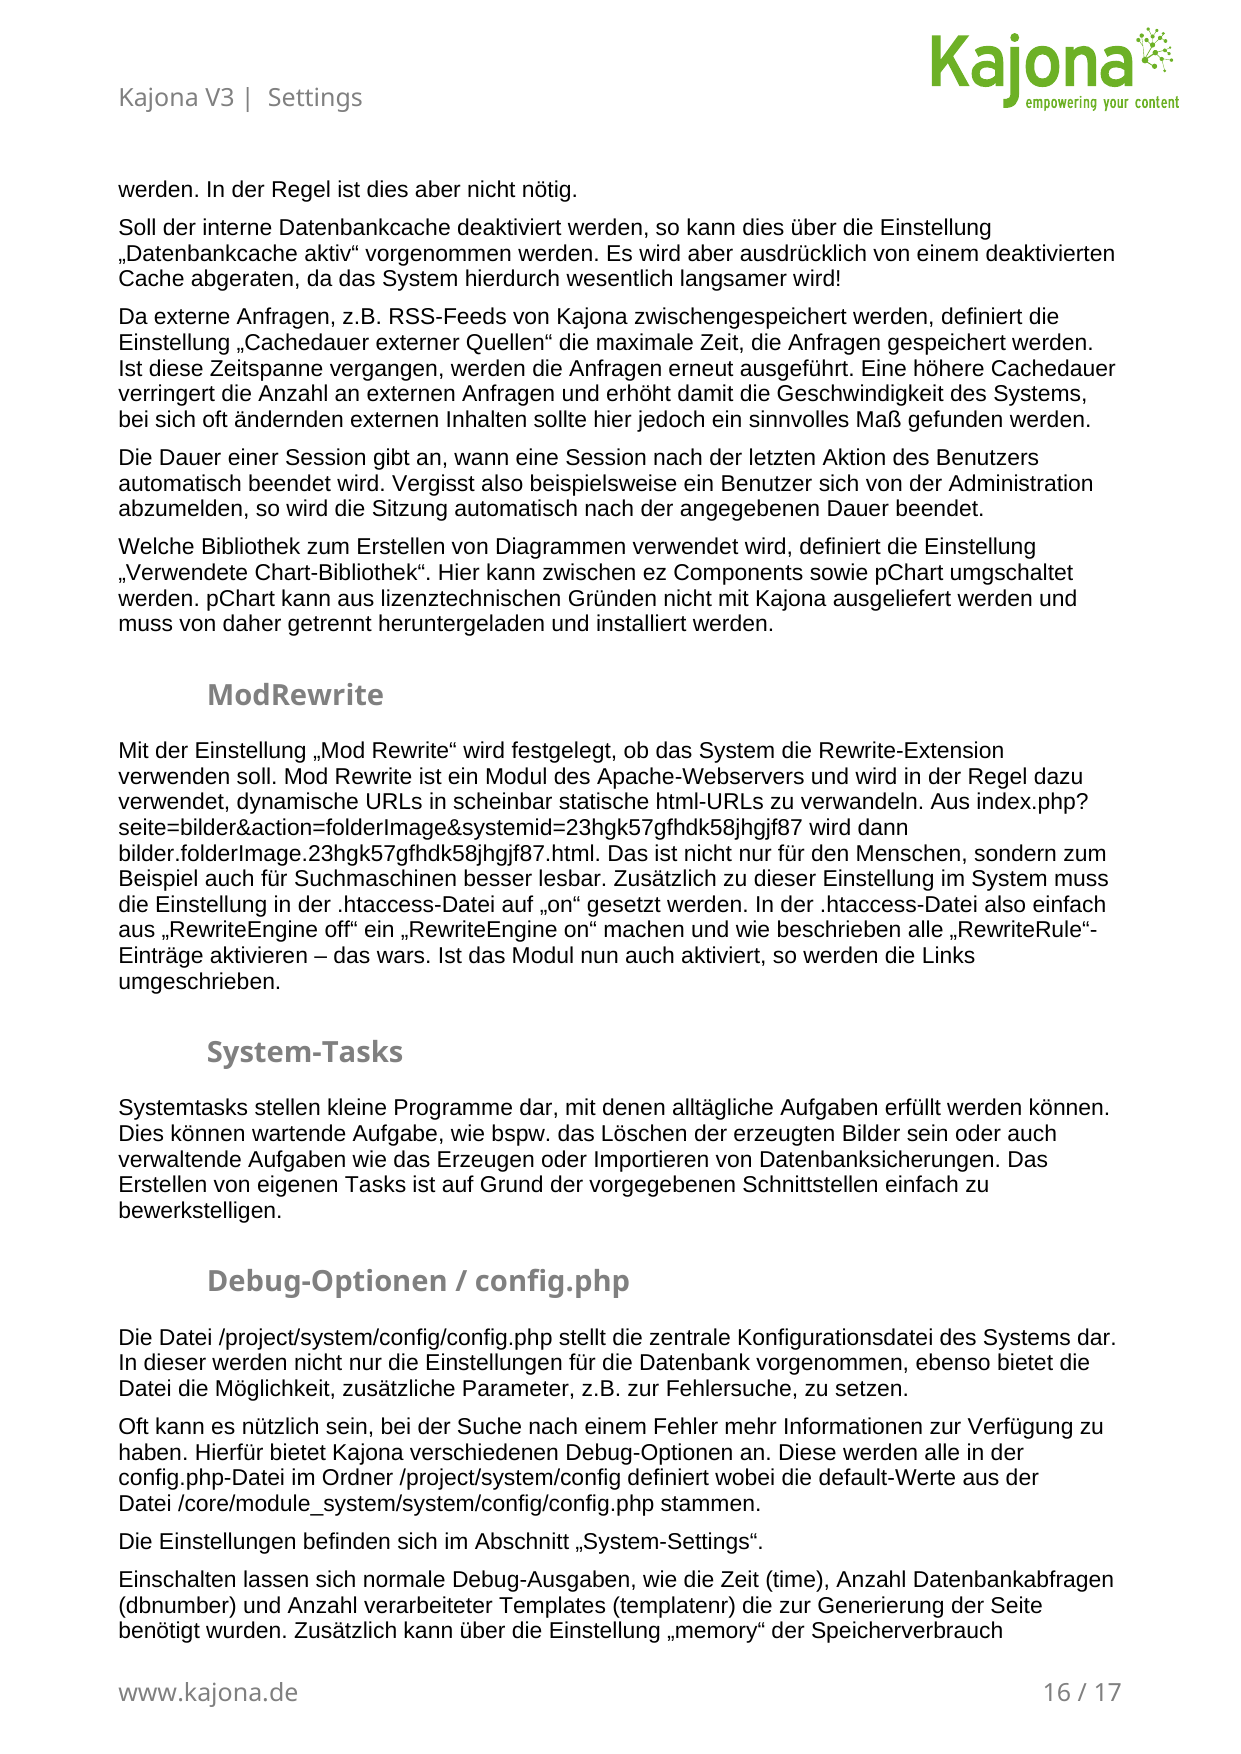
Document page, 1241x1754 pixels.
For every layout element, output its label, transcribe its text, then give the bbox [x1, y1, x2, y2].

text Da externe Anfragen, z.B. RSS-Feeds von Kajona zwischengespeichert werden, definiert die Einstellung „Cachedauer externer Quellen“ die maximale Zeit, die Anfragen gespeichert werden. Ist diese Zeitspanne vergangen, werden die Anfragen erneut ausgeführt. Eine höhere Cachedauer verringert die Anzahl an externen Anfragen und erhöht damit die Geschwindigkeit des Systems, bei sich oft ändernden externen Inhalten sollte hier jedoch ein sinnvolles Maß gefunden werden. [118, 304, 1122, 432]
text Systemtasks stellen kleine Programme dar, mit denen alltägliche Aufgaben erfüllt werden können. Dies können wartende Aufgabe, wie bspw. das Löschen der erzeugten Bilder sein oder auch verwaltende Aufgaben wie das Erzeugen oder Importieren von Datenbanksicherungen. Das Erstellen von eigenen Tasks ist auf Grund der vorgegebenen Schnittstellen einfach zu bewerkstelligen. [118, 1095, 1122, 1223]
text werden. In der Regel ist dies aber nicht nötig. [118, 177, 1122, 202]
text Soll der interne Datenbankcache deaktiviert werden, so kann dies über die Einstellung „Datenbankcache aktiv“ vorgenommen werden. Es wird aber ausdrücklich von einem deaktivierten Cache abgeraten, da das System hierdurch wesentlich langsamer wird! [118, 215, 1122, 292]
subtitle Debug-Optionen / config.php [118, 1261, 1122, 1300]
text Welche Bibliothek zum Erstellen von Diagrammen verwendet wird, definiert die Einstellung „Verwendete Chart-Bibliothek“. Hier kann zwischen ez Components sowie pChart umgschaltet werden. pChart kann aus lizenztechnischen Gründen nicht mit Kajona ausgeliefert werden und muss von daher getrennt heruntergeladen und installiert werden. [118, 534, 1122, 637]
text Mit der Einstellung „Mod Rewrite“ wird festgelegt, ob das System die Rewrite-Extension verwenden soll. Mod Rewrite ist ein Modul des Apache-Webservers und wird in der Regel dazu verwendet, dynamische URLs in scheinbar statische html-URLs zu verwandeln. Aus index.php?seite=bilder&action=folderImage&systemid=23hgk57gfhdk58jhgjf87 wird dann bilder.folderImage.23hgk57gfhdk58jhgjf87.html. Das ist nicht nur für den Menschen, sondern zum Beispiel auch für Suchmaschinen besser lesbar. Zusätzlich zu dieser Einstellung im System muss die Einstellung in der .htaccess-Datei auf „on“ gesetzt werden. In der .htaccess-Datei also einfach aus „RewriteEngine off“ ein „RewriteEngine on“ machen und wie beschrieben alle „RewriteRule“-Einträge aktivieren – das wars. Ist das Modul nun auch aktiviert, so werden die Links umgeschrieben. [118, 738, 1122, 994]
subtitle System-Tasks [118, 1031, 1122, 1071]
text Die Einstellungen befinden sich im Abschnitt „System-Settings“. [118, 1529, 1122, 1554]
text Einschalten lassen sich normale Debug-Ausgaben, wie die Zeit (time), Anzahl Datenbankabfragen (dbnumber) und Anzahl verarbeiteter Templates (templatenr) die zur Generierung der Seite benötigt wurden. Zusätzlich kann über die Einstellung „memory“ der Speicherverbrauch [118, 1567, 1122, 1644]
text Die Dauer einer Session gibt an, wann eine Session nach der letzten Aktion des Benutzers automatisch beendet wird. Vergisst also beispielsweise ein Benutzer sich von der Administration abzumelden, so wird die Sitzung automatisch nach der angegebenen Dauer beendet. [118, 445, 1122, 522]
subtitle ModRewrite [118, 674, 1122, 713]
text Die Datei /project/system/config/config.php stellt die zentrale Konfigurationsdatei des Systems dar. In dieser werden nicht nur die Einstellungen für die Datenbank vorgenommen, ebenso bietet die Datei die Möglichkeit, zusätzliche Parameter, z.B. zur Fehlersuche, zu setzen. [118, 1324, 1122, 1401]
text Oft kann es nützlich sein, bei der Suche nach einem Fehler mehr Informationen zur Verfügung zu haben. Hierfür bietet Kajona verschiedenen Debug-Optionen an. Diese werden alle in der config.php-Datei im Ordner /project/system/config definiert wobei die default-Werte aus der Datei /core/module_system/system/config/config.php stammen. [118, 1414, 1122, 1516]
